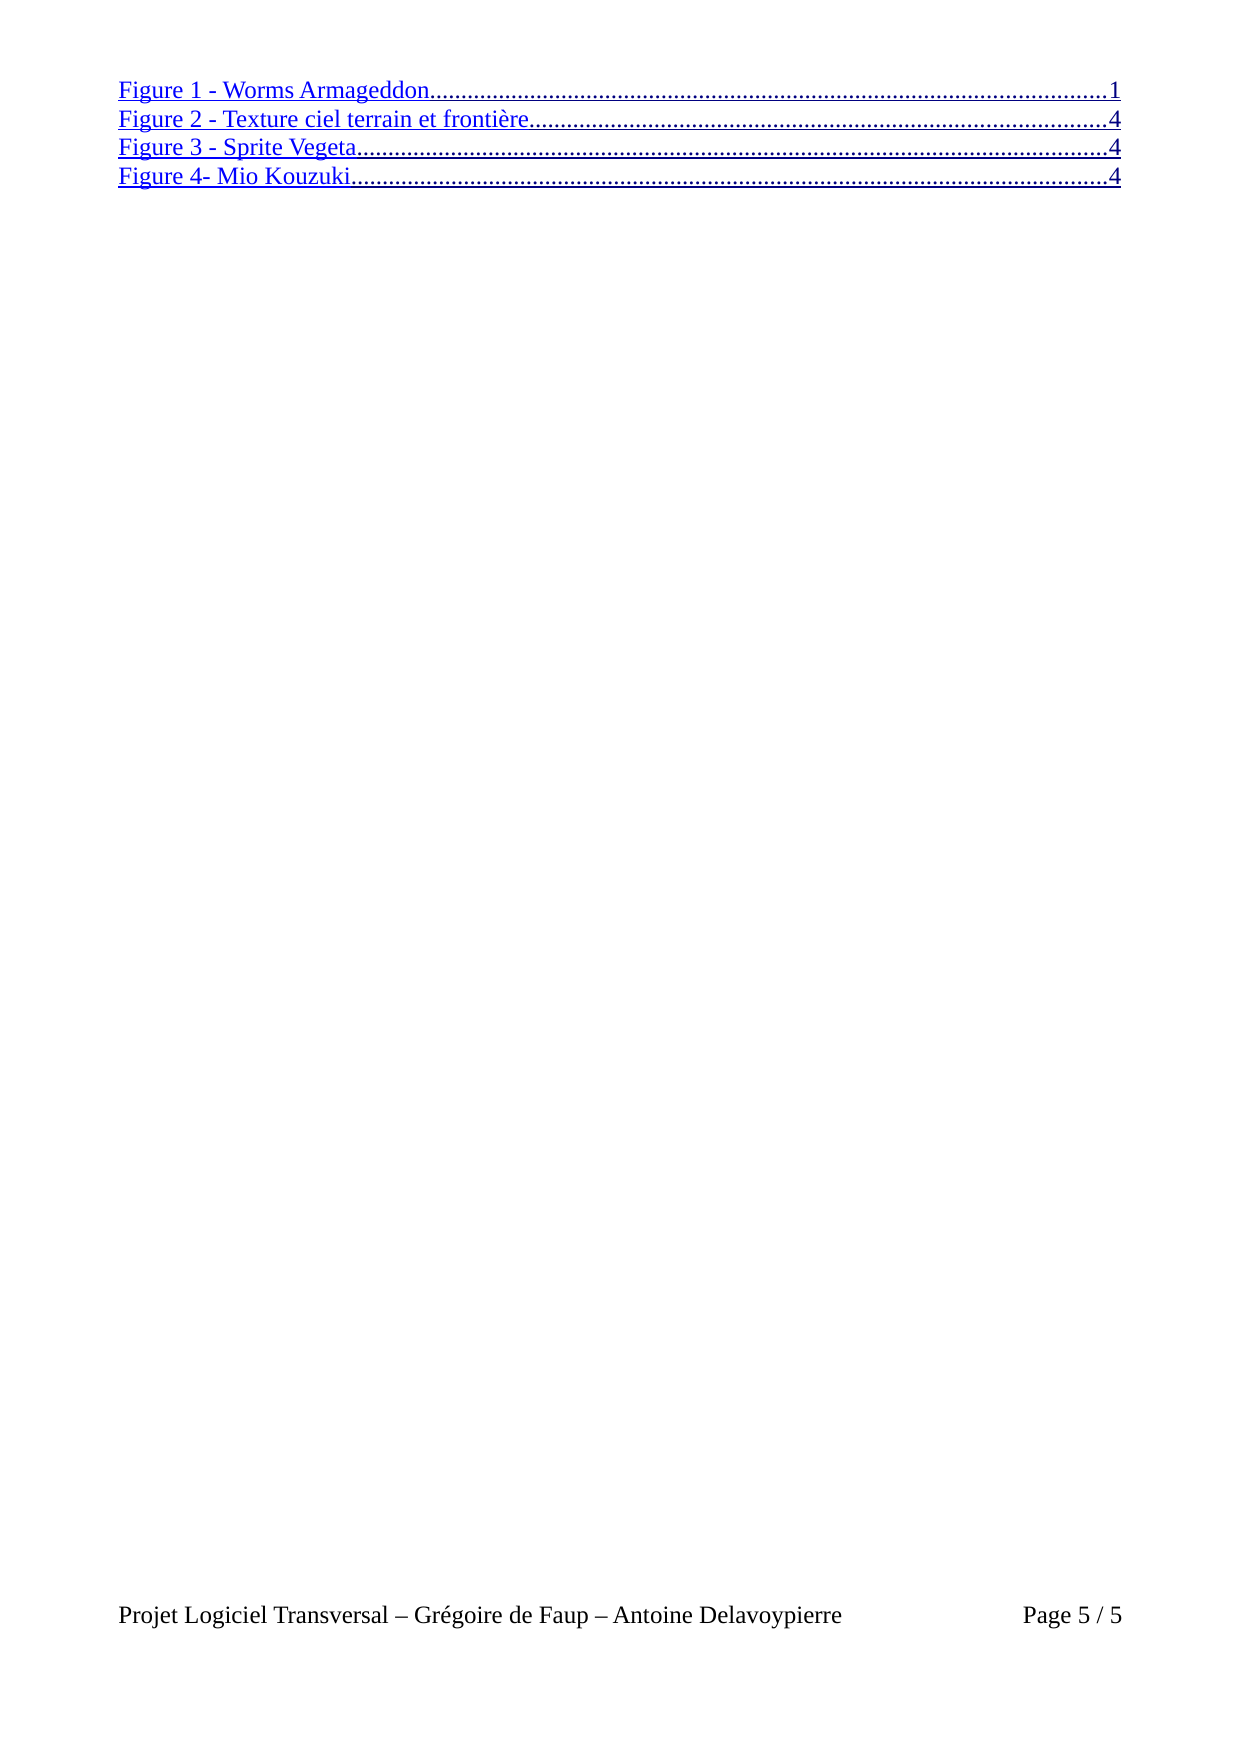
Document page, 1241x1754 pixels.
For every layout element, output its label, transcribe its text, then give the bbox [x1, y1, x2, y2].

text Figure 1 - Worms Armageddon 1 [118, 75, 1122, 104]
text Figure 2 - Texture ciel terrain et frontière 4 [118, 104, 1122, 132]
text Figure 3 - Sprite Vegeta 4 [118, 132, 1122, 161]
text Figure 4- Mio Kouzuki 4 [118, 161, 1122, 190]
